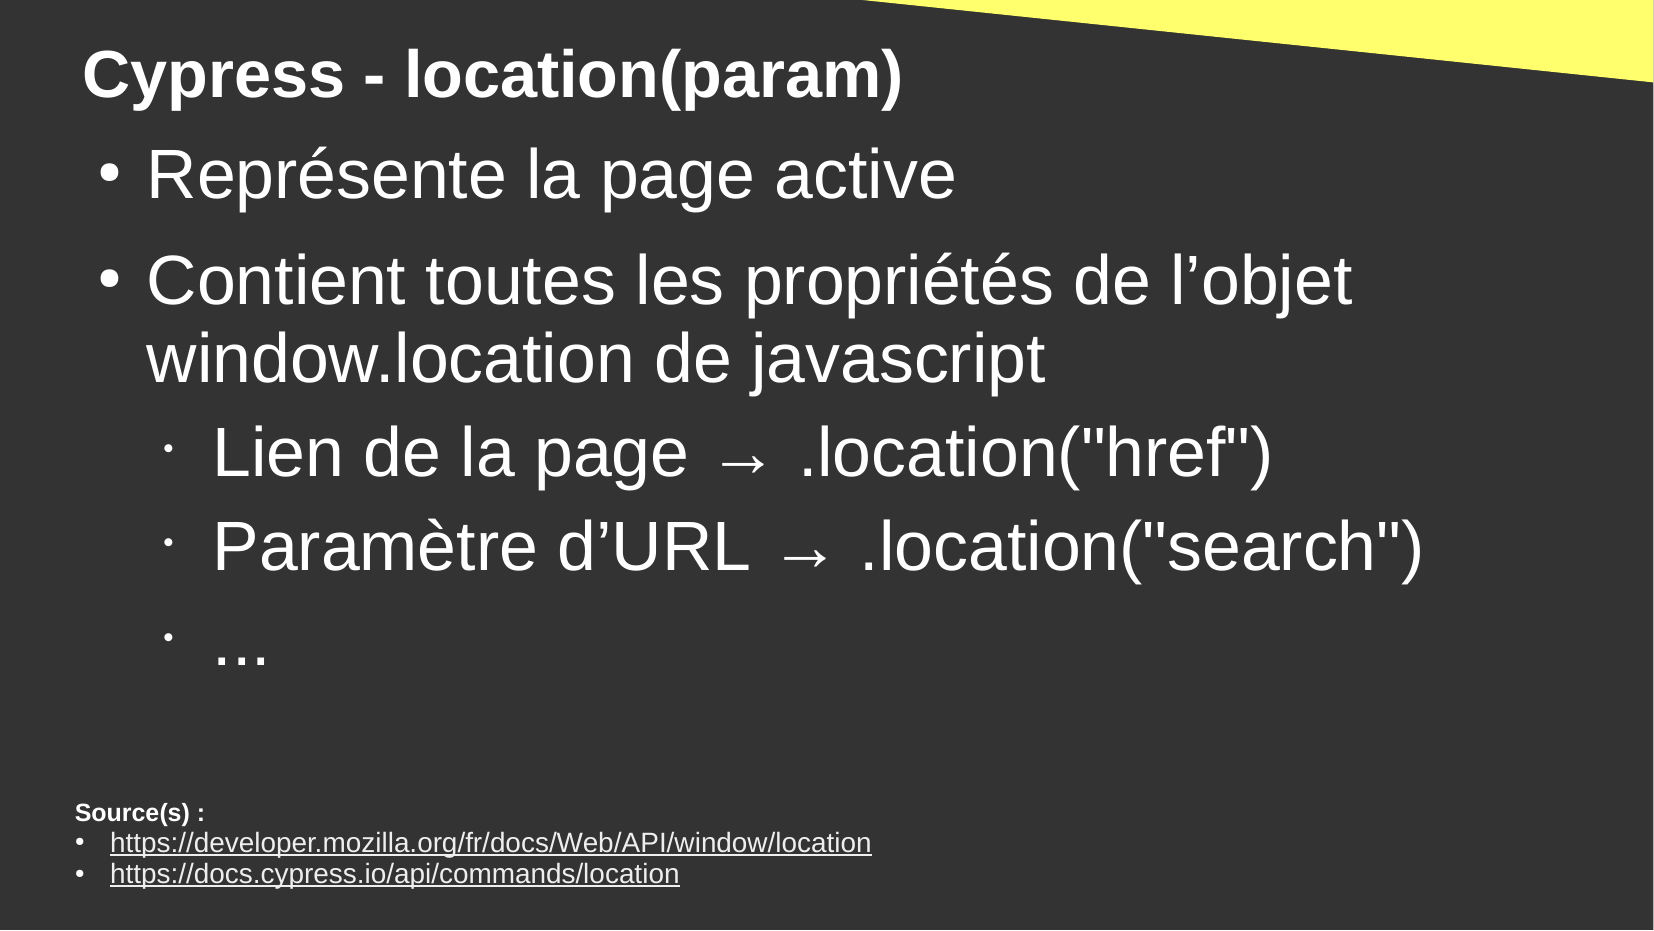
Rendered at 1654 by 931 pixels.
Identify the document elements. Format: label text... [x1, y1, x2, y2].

list Représente la page active Contient toutes les propriétés de l’objet window.location de javascript Lien de la page → .location("href") Paramètre d’URL → .location("search") ... [80, 135, 1619, 686]
text_box Source(s) : https://developer.mozilla.org/fr/docs/Web/API/window/location https://docs.cypress.io/api/commands/location [60, 791, 1546, 898]
title Cypress - location(param) [82, 37, 1004, 119]
text_box [862, 0, 1654, 83]
